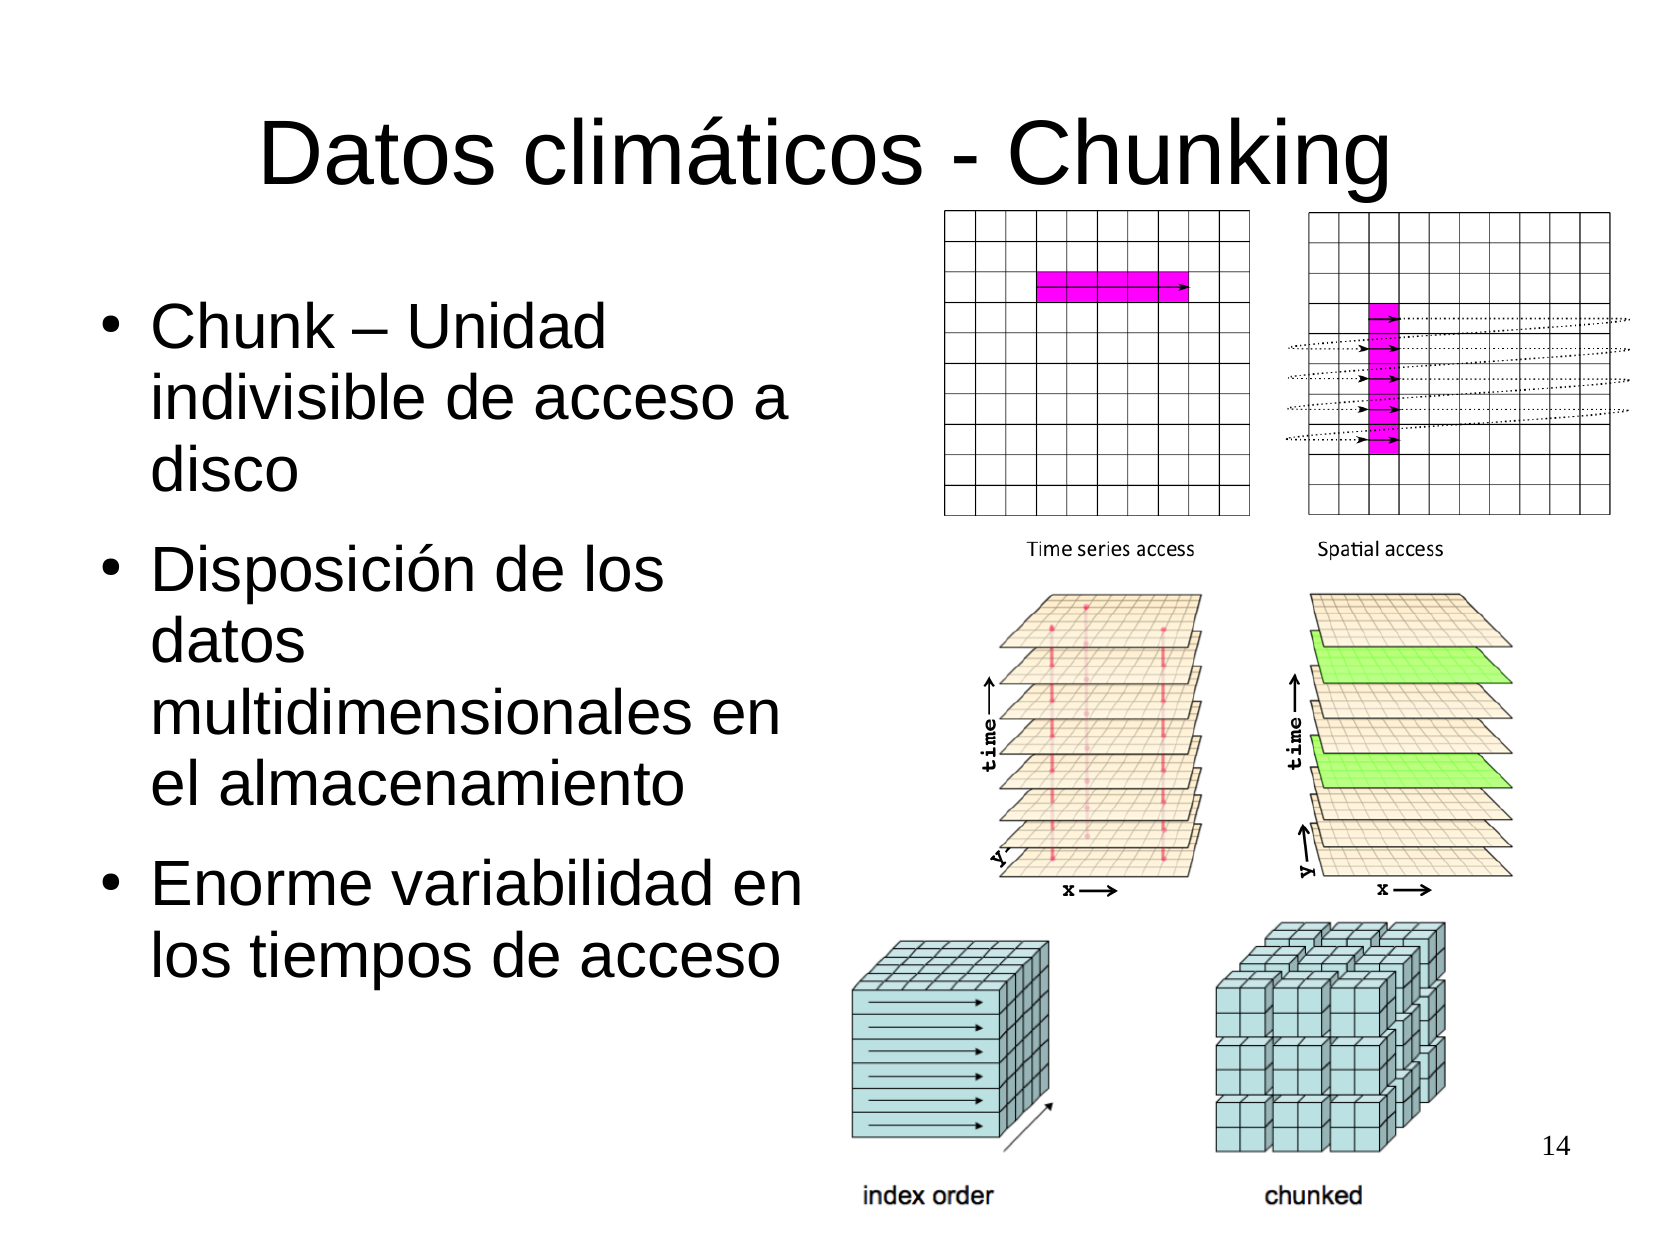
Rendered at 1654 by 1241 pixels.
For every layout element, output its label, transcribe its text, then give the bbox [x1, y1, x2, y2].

title Datos climáticos - Chunking [82, 49, 1571, 257]
picture [797, 210, 1630, 1229]
list Chunk – Unidad indivisible de acceso a disco Disposición de los datos multidimensionales en el almacenamiento Enorme variabilidad en los tiempos de acceso [82, 290, 809, 1010]
